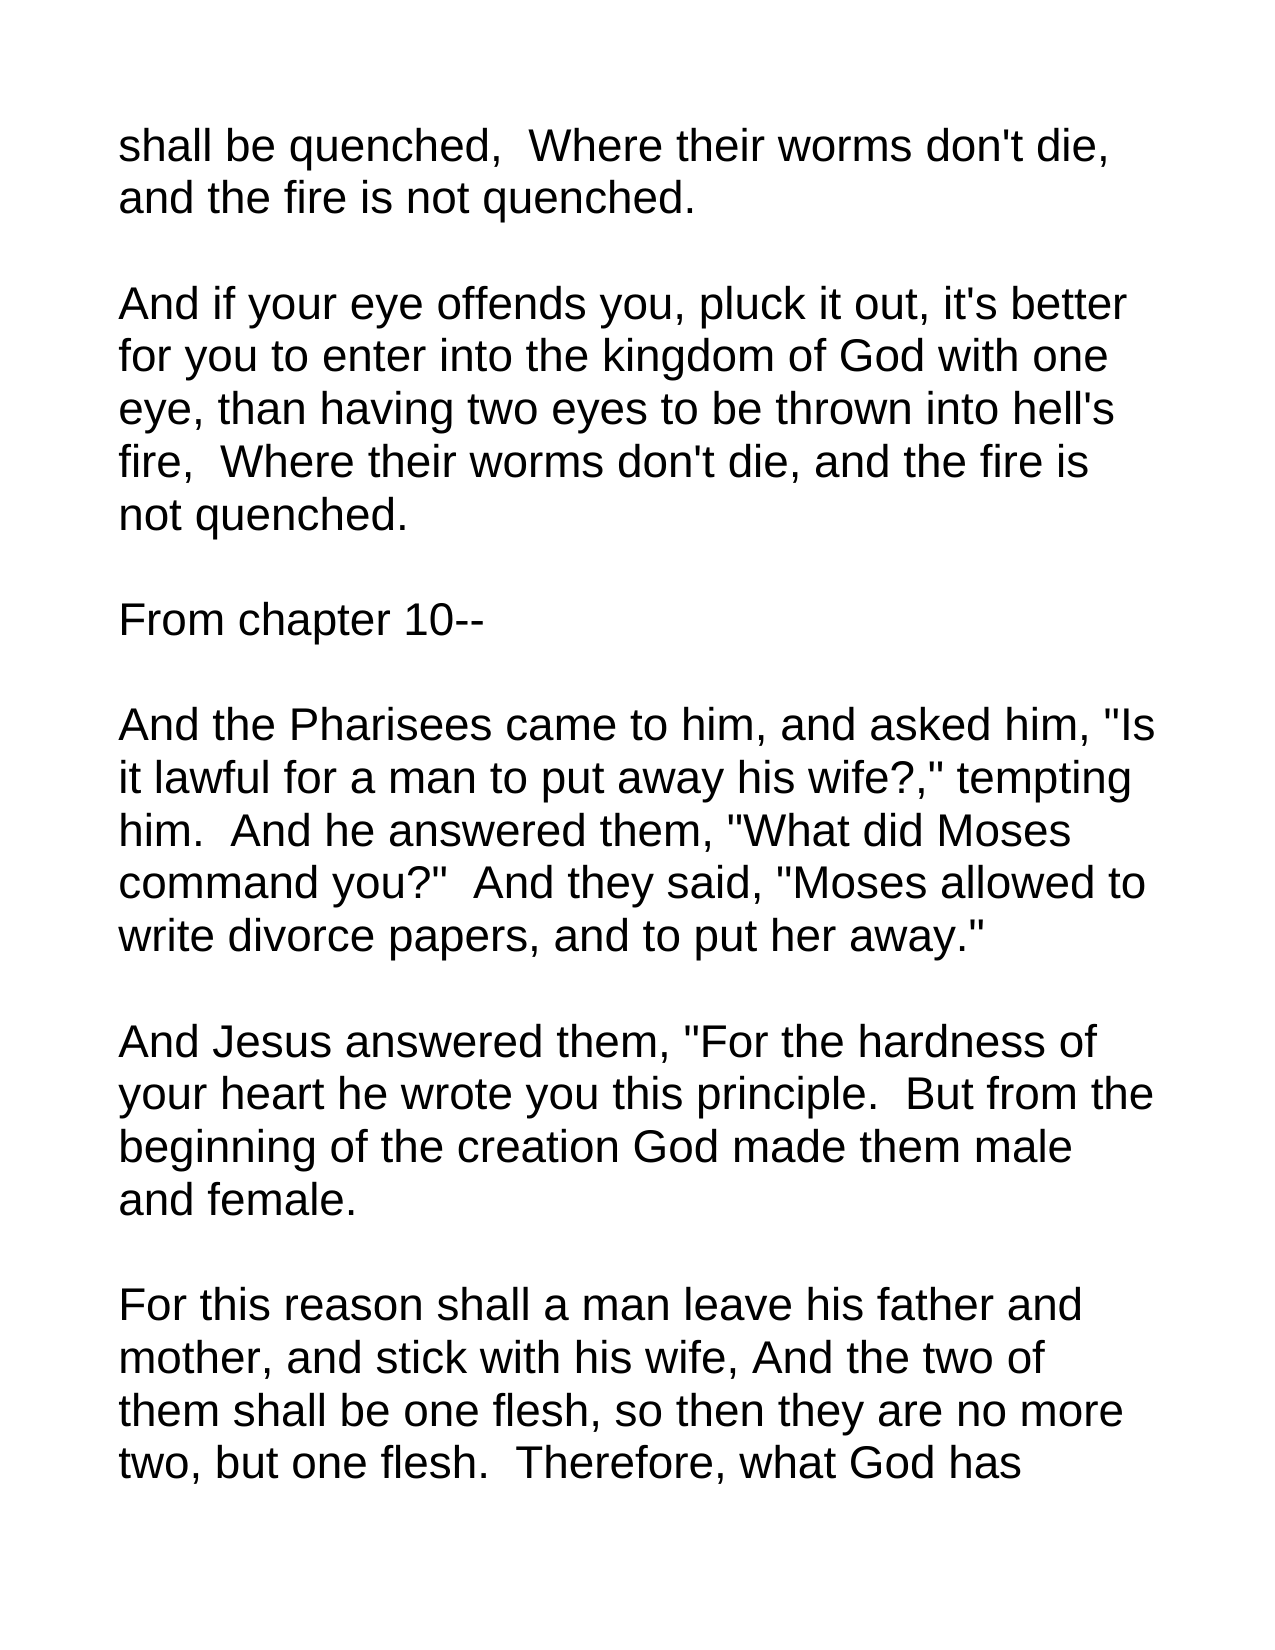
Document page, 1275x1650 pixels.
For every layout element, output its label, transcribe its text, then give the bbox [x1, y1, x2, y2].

text And Jesus answered them, "For the hardness of your heart he wrote you this principle. But from the beginning of the creation God made them male and female. [118, 1014, 1157, 1225]
text And if your eye offends you, pluck it out, it's better for you to enter into the kingdom of God with one eye, than having two eyes to be thrown into hell's fire, Where their worms don't die, and the fire is not quenched. [118, 276, 1157, 540]
text shall be quenched, Where their worms don't die, and the fire is not quenched. [118, 118, 1157, 223]
text For this reason shall a man leave his father and mother, and stick with his wife, And the two of them shall be one flesh, so then they are no more two, but one flesh. Therefore, what God has [118, 1278, 1157, 1488]
text From chapter 10-- [118, 592, 1157, 645]
text And the Pharisees came to him, and asked him, "Is it lawful for a man to put away his wife?," tempting him. And he answered them, "What did Moses command you?" And they said, "Moses allowed to write divorce papers, and to put her away." [118, 698, 1157, 961]
